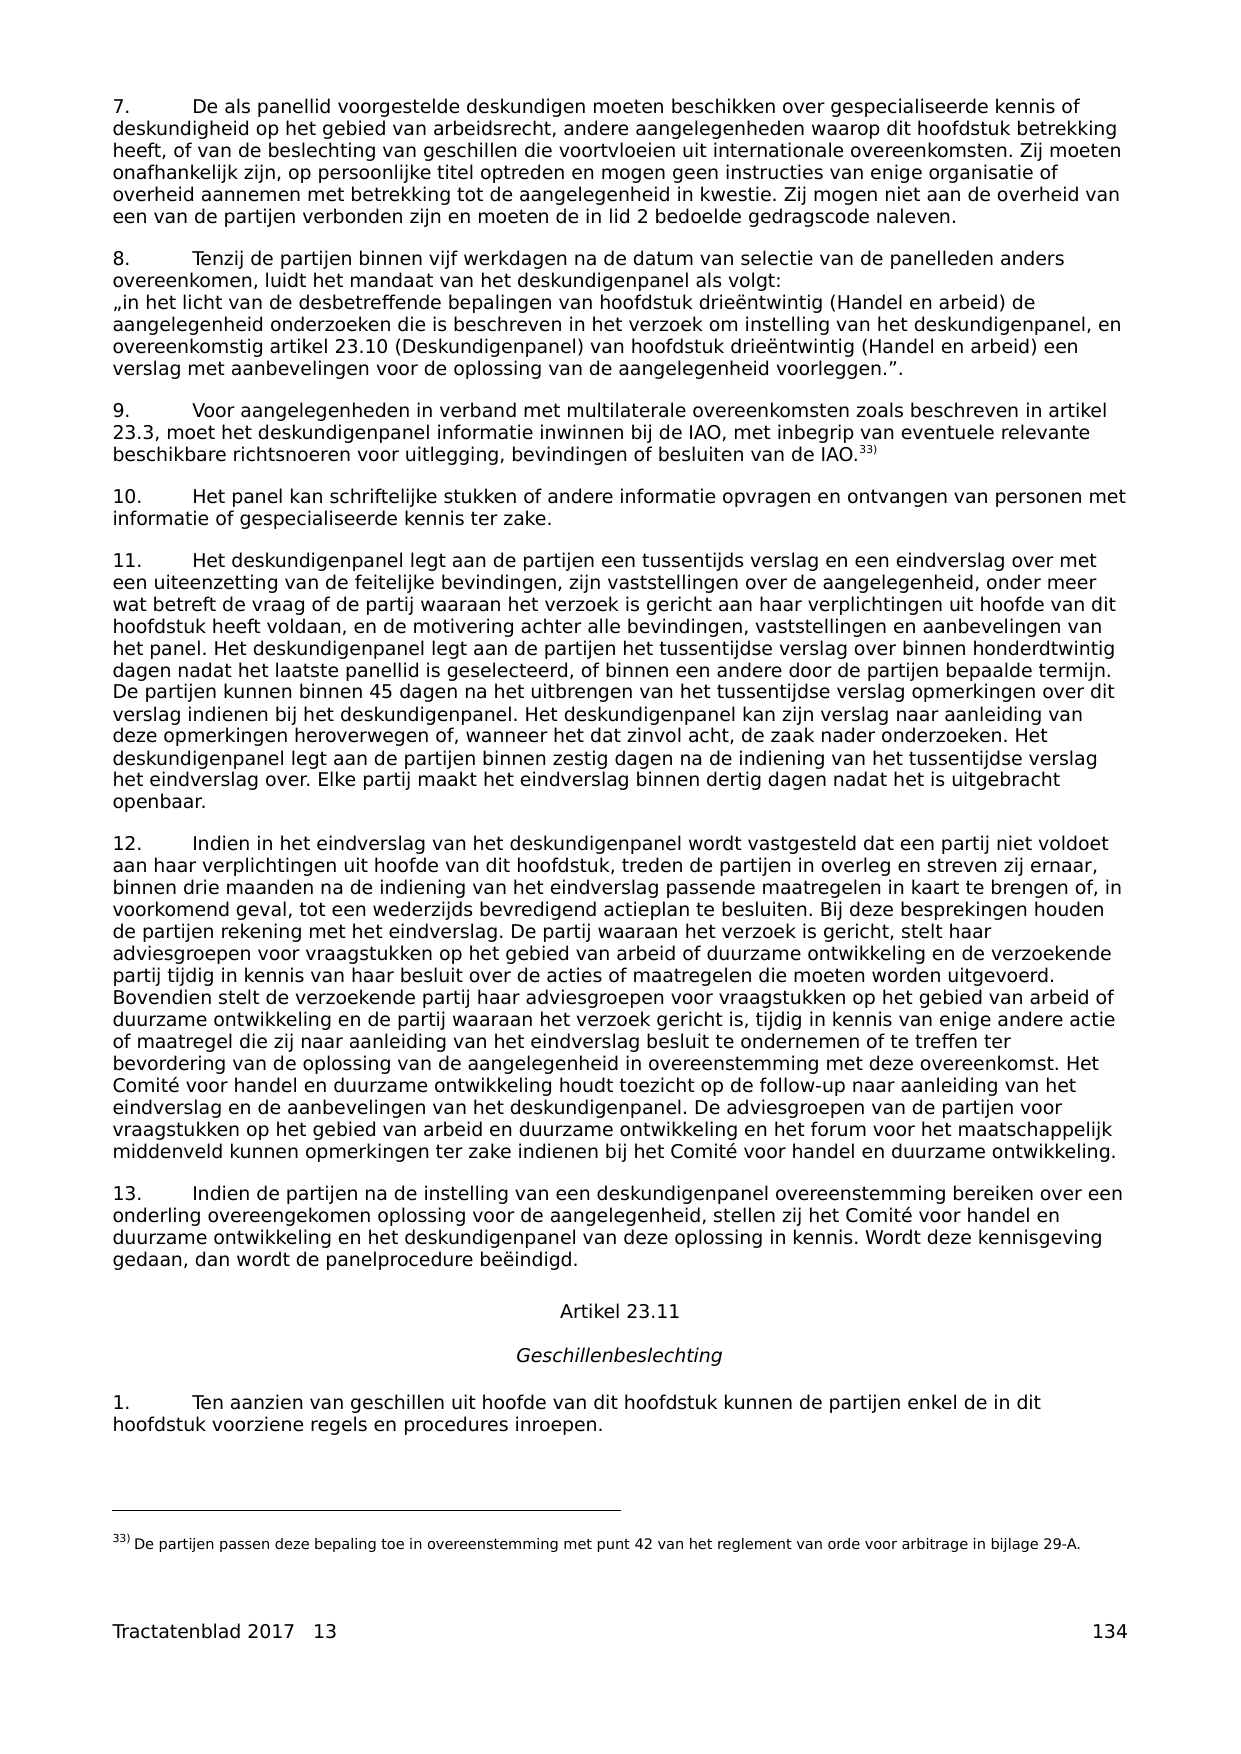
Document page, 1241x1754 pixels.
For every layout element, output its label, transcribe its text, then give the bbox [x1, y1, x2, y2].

text De partijen passen deze bepaling toe in overeenstemming met punt 42 van het reglement van orde voor arbitrage in bijlage 29-A. [112, 1532, 1128, 1554]
text 10. Het panel kan schriftelijke stukken of andere informatie opvragen en ontvangen van personen met informatie of gespecialiseerde kennis ter zake. [112, 486, 1128, 529]
text 8. Tenzij de partijen binnen vijf werkdagen na de datum van selectie van de panelleden anders overeenkomen, luidt het mandaat van het deskundigenpanel als volgt: [112, 248, 1128, 292]
text 1. Ten aanzien van geschillen uit hoofde van dit hoofdstuk kunnen de partijen enkel de in dit hoofdstuk voorziene regels en procedures inroepen. [112, 1392, 1128, 1436]
text 7. De als panellid voorgestelde deskundigen moeten beschikken over gespecialiseerde kennis of deskundigheid op het gebied van arbeidsrecht, andere aangelegenheden waarop dit hoofdstuk betrekking heeft, of van de beslechting van geschillen die voortvloeien uit internationale overeenkomsten. Zij moeten onafhankelijk zijn, op persoonlijke titel optreden en mogen geen instructies van enige organisatie of overheid aannemen met betrekking tot de aangelegenheid in kwestie. Zij mogen niet aan de overheid van een van de partijen verbonden zijn en moeten de in lid 2 bedoelde gedragscode naleven. [112, 96, 1128, 228]
text „in het licht van de desbetreffende bepalingen van hoofdstuk drieëntwintig (Handel en arbeid) de aangelegenheid onderzoeken die is beschreven in het verzoek om instelling van het deskundigenpanel, en overeenkomstig artikel 23.10 (Deskundigenpanel) van hoofdstuk drieëntwintig (Handel en arbeid) een verslag met aanbevelingen voor de oplossing van de aangelegenheid voorleggen.”. [112, 292, 1128, 380]
text 9. Voor aangelegenheden in verband met multilaterale overeenkomsten zoals beschreven in artikel 23.3, moet het deskundigenpanel informatie inwinnen bij de IAO, met inbegrip van eventuele relevante beschikbare richtsnoeren voor uitlegging, bevindingen of besluiten van de IAO. [112, 400, 1128, 466]
subtitle Artikel 23.11 Geschillenbeslechting [112, 1301, 1128, 1367]
text 13. Indien de partijen na de instelling van een deskundigenpanel overeenstemming bereiken over een onderling overeengekomen oplossing voor de aangelegenheid, stellen zij het Comité voor handel en duurzame ontwikkeling en het deskundigenpanel van deze oplossing in kennis. Wordt deze kennisgeving gedaan, dan wordt de panelprocedure beëindigd. [112, 1183, 1128, 1271]
text 12. Indien in het eindverslag van het deskundigenpanel wordt vastgesteld dat een partij niet voldoet aan haar verplichtingen uit hoofde van dit hoofdstuk, treden de partijen in overleg en streven zij ernaar, binnen drie maanden na de indiening van het eindverslag passende maatregelen in kaart te brengen of, in voorkomend geval, tot een wederzijds bevredigend actieplan te besluiten. Bij deze besprekingen houden de partijen rekening met het eindverslag. De partij waaraan het verzoek is gericht, stelt haar adviesgroepen voor vraagstukken op het gebied van arbeid of duurzame ontwikkeling en de verzoekende partij tijdig in kennis van haar besluit over de acties of maatregelen die moeten worden uitgevoerd. Bovendien stelt de verzoekende partij haar adviesgroepen voor vraagstukken op het gebied van arbeid of duurzame ontwikkeling en de partij waaraan het verzoek gericht is, tijdig in kennis van enige andere actie of maatregel die zij naar aanleiding van het eindverslag besluit te ondernemen of te treffen ter bevordering van de oplossing van de aangelegenheid in overeenstemming met deze overeenkomst. Het Comité voor handel en duurzame ontwikkeling houdt toezicht op de follow-up naar aanleiding van het eindverslag en de aanbevelingen van het deskundigenpanel. De adviesgroepen van de partijen voor vraagstukken op het gebied van arbeid en duurzame ontwikkeling en het forum voor het maatschappelijk middenveld kunnen opmerkingen ter zake indienen bij het Comité voor handel en duurzame ontwikkeling. [112, 833, 1128, 1163]
text 11. Het deskundigenpanel legt aan de partijen een tussentijds verslag en een eindverslag over met een uiteenzetting van de feitelijke bevindingen, zijn vaststellingen over de aangelegenheid, onder meer wat betreft de vraag of de partij waaraan het verzoek is gericht aan haar verplichtingen uit hoofde van dit hoofdstuk heeft voldaan, en de motivering achter alle bevindingen, vaststellingen en aanbevelingen van het panel. Het deskundigenpanel legt aan de partijen het tussentijdse verslag over binnen honderdtwintig dagen nadat het laatste panellid is geselecteerd, of binnen een andere door de partijen bepaalde termijn. De partijen kunnen binnen 45 dagen na het uitbrengen van het tussentijdse verslag opmerkingen over dit verslag indienen bij het deskundigenpanel. Het deskundigenpanel kan zijn verslag naar aanleiding van deze opmerkingen heroverwegen of, wanneer het dat zinvol acht, de zaak nader onderzoeken. Het deskundigenpanel legt aan de partijen binnen zestig dagen na de indiening van het tussentijdse verslag het eindverslag over. Elke partij maakt het eindverslag binnen dertig dagen nadat het is uitgebracht openbaar. [112, 549, 1128, 813]
